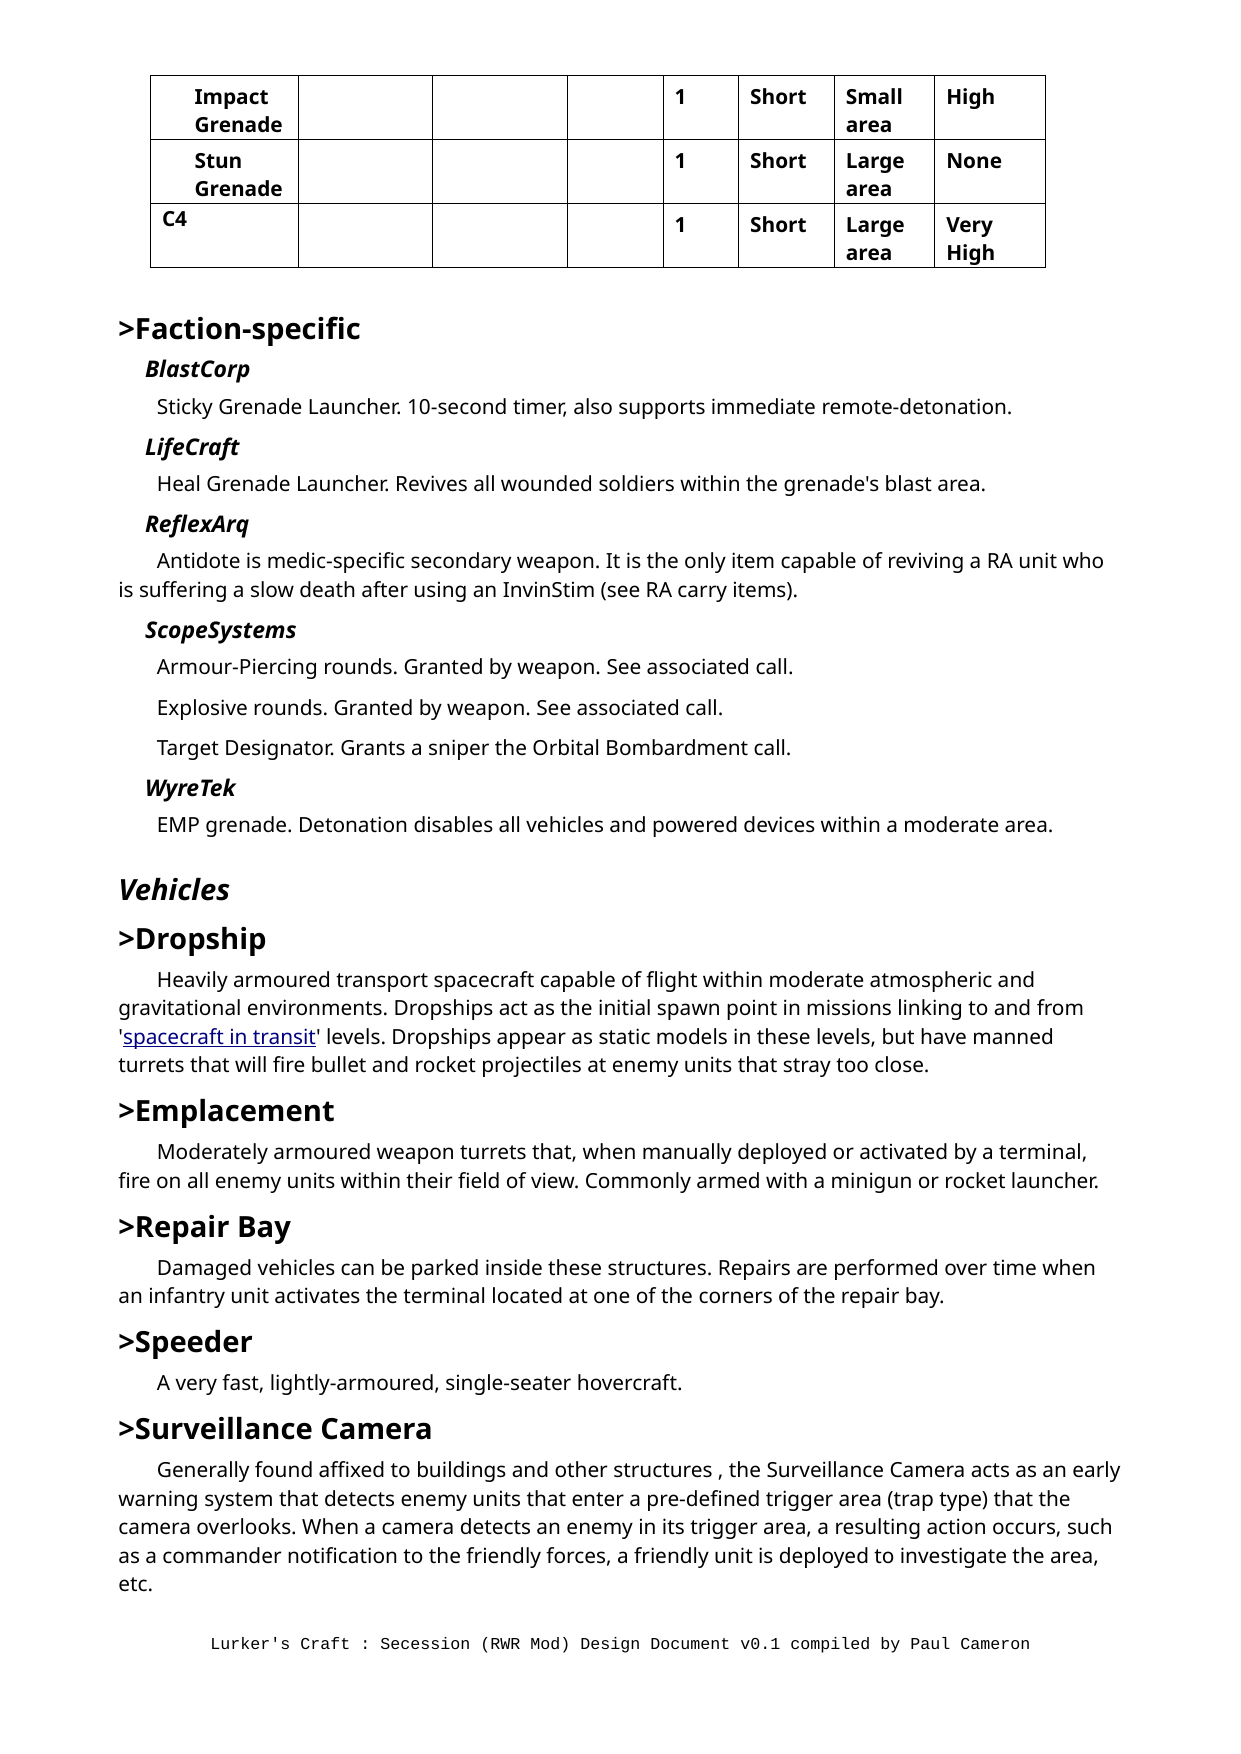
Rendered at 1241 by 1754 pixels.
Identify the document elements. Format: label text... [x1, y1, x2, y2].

table_cell None [935, 140, 1045, 203]
subtitle ScopeSystems [136, 614, 1122, 645]
subtitle LifeCraft [136, 431, 1122, 462]
subtitle Vehicles [118, 869, 1122, 909]
table_cell Stun Grenade [151, 140, 298, 203]
text Target Designator. Grants a sniper the Orbital Bombardment call. [118, 733, 1122, 761]
table_cell [568, 140, 663, 203]
text Explosive rounds. Granted by weapon. See associated call. [118, 693, 1122, 721]
table_cell Impact Grenade [151, 76, 298, 139]
table_cell [568, 204, 663, 267]
text Heavily armoured transport spacecraft capable of flight within moderate atmospheric and gravitational environments. Dropships act as the initial spawn point in missions linking to and from 'spacecraft in transit' levels. Dropships appear as static models in these levels, but have manned turrets that will fire bullet and rocket projectiles at enemy units that stray too close. [118, 965, 1122, 1079]
table_cell 1 [664, 204, 738, 267]
table_cell 1 [664, 140, 738, 203]
subtitle >Repair Bay [118, 1206, 1122, 1246]
table_cell Large area [835, 140, 934, 203]
subtitle >Dropship [118, 918, 1122, 958]
text EMP grenade. Detonation disables all vehicles and powered devices within a moderate area. [118, 810, 1122, 839]
table_cell Short [739, 140, 834, 203]
subtitle ReflexArq [136, 508, 1122, 539]
table_cell [299, 140, 432, 203]
subtitle >Speeder [118, 1322, 1122, 1361]
text Sticky Grenade Launcher. 10-second timer, also supports immediate remote-detonation. [118, 392, 1122, 420]
text Generally found affixed to buildings and other structures , the Surveillance Camera acts as an early warning system that detects enemy units that enter a pre-defined trigger area (trap type) that the camera overlooks. When a camera detects an enemy in its trigger area, a resulting action occurs, such as a commander notification to the friendly forces, a friendly unit is deployed to investigate the area, etc. [118, 1455, 1122, 1598]
text Damaged vehicles can be parked inside these structures. Repairs are performed over time when an infantry unit activates the terminal located at one of the corners of the repair bay. [118, 1253, 1122, 1310]
table_cell 1 [664, 76, 738, 139]
table_cell [568, 76, 663, 139]
subtitle BlastCorp [136, 353, 1122, 385]
table_cell C4 [151, 204, 298, 267]
subtitle >Faction-specific [118, 308, 1122, 348]
subtitle WyreTek [136, 772, 1122, 803]
subtitle >Emplacement [118, 1091, 1122, 1130]
table_cell Short [739, 204, 834, 267]
table_cell Small area [835, 76, 934, 139]
table_cell [299, 76, 432, 139]
table_cell [433, 76, 567, 139]
table_cell [433, 140, 567, 203]
table_cell [299, 204, 432, 267]
text A very fast, lightly-armoured, single-seater hovercraft. [118, 1368, 1122, 1397]
text Armour-Piercing rounds. Granted by weapon. See associated call. [118, 652, 1122, 681]
table_cell Short [739, 76, 834, 139]
subtitle >Surveillance Camera [118, 1409, 1122, 1448]
text Moderately armoured weapon turrets that, when manually deployed or activated by a terminal, fire on all enemy units within their field of view. Commonly armed with a minigun or rocket launcher. [118, 1137, 1122, 1194]
table_cell [433, 204, 567, 267]
text Heal Grenade Launcher. Revives all wounded soldiers within the grenade's blast area. [118, 469, 1122, 498]
table_cell Large area [835, 204, 934, 267]
text Antidote is medic-specific secondary weapon. It is the only item capable of reviving a RA unit who is suffering a slow death after using an InvinStim (see RA carry items). [118, 547, 1122, 603]
table_cell Very High [935, 204, 1045, 267]
table_cell High [935, 76, 1045, 139]
